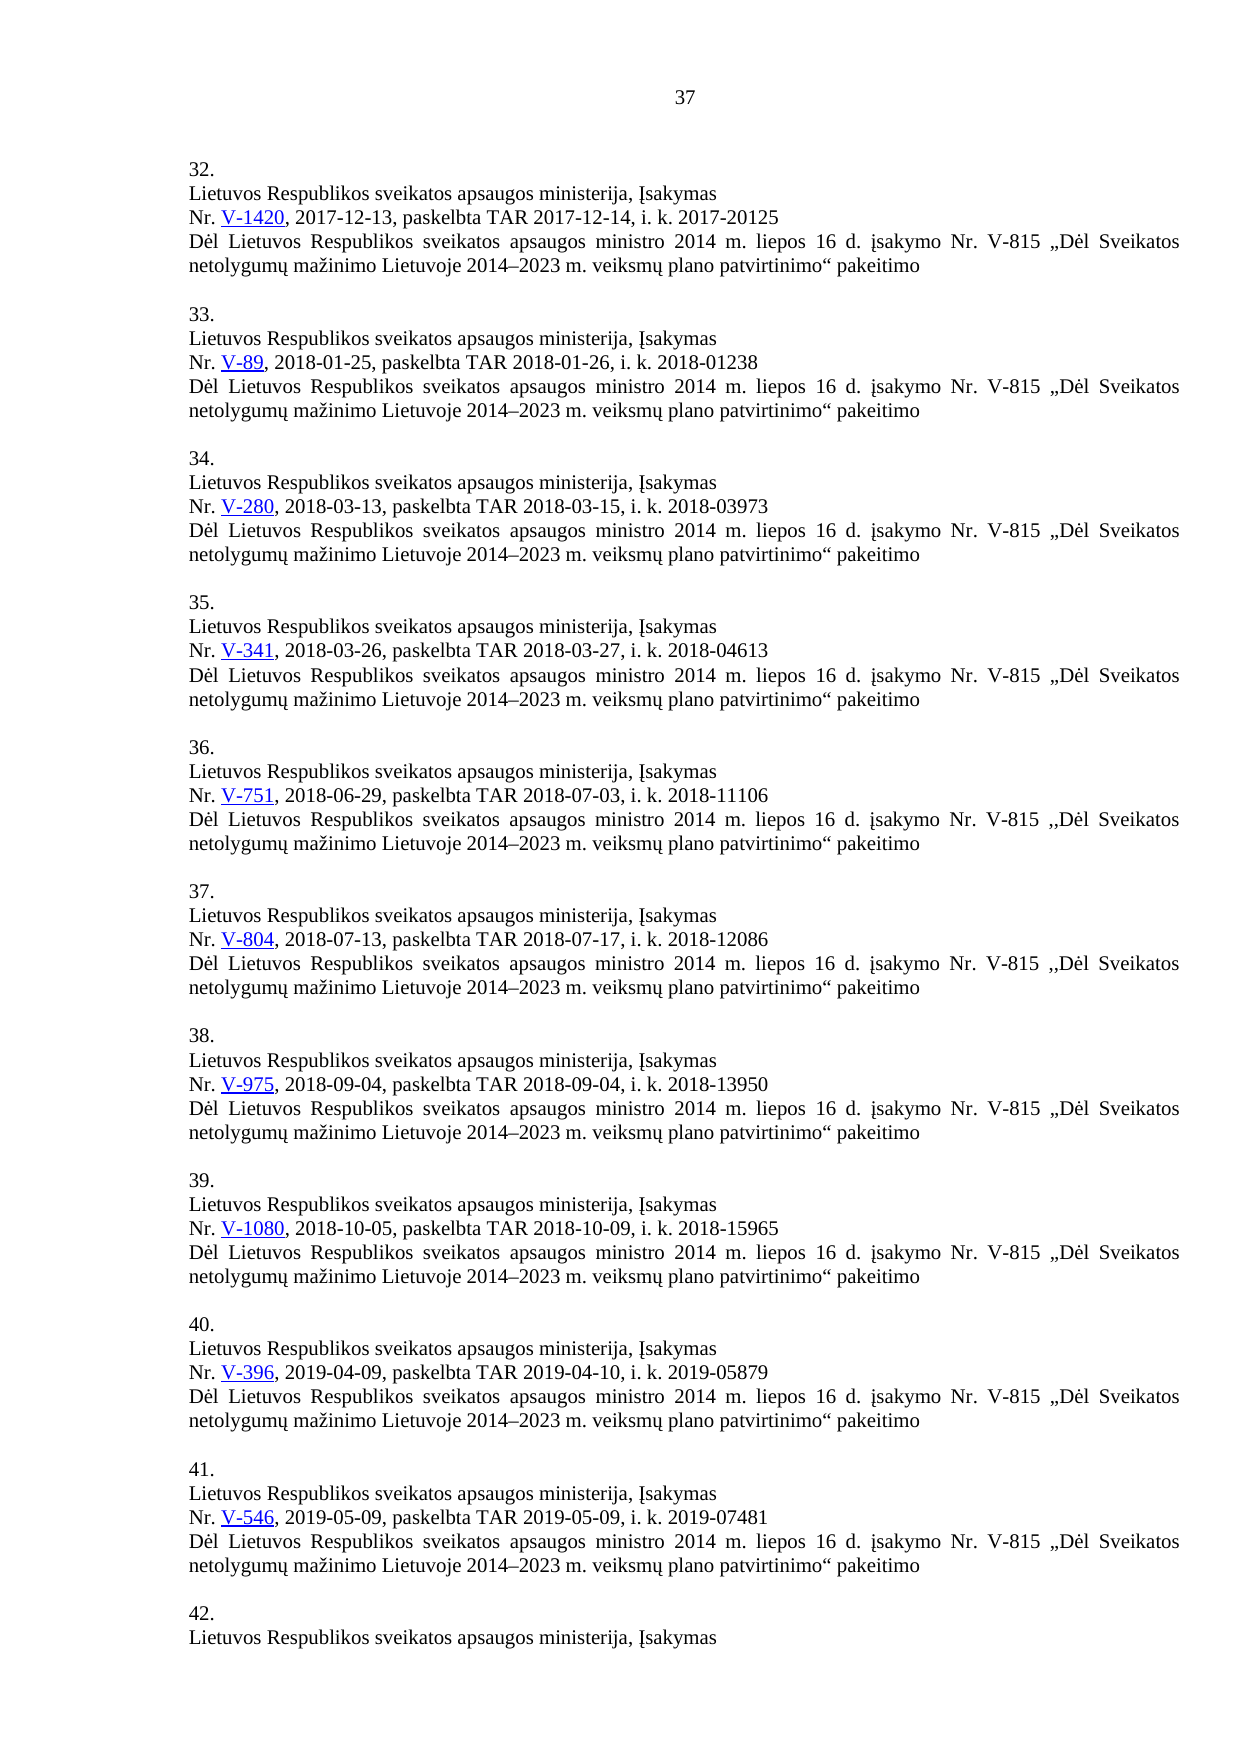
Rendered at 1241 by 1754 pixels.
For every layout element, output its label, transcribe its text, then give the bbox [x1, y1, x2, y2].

text Lietuvos Respublikos sveikatos apsaugos ministerija, Įsakymas [188, 1481, 1181, 1505]
text 35. [188, 590, 1181, 614]
text Lietuvos Respublikos sveikatos apsaugos ministerija, Įsakymas [188, 1336, 1181, 1360]
text Nr. V-751, 2018-06-29, paskelbta TAR 2018-07-03, i. k. 2018-11106 [188, 783, 1181, 807]
text Nr. V-1420, 2017-12-13, paskelbta TAR 2017-12-14, i. k. 2017-20125 [188, 205, 1181, 229]
text 34. [188, 446, 1181, 470]
text 42. [188, 1601, 1181, 1625]
text 38. [188, 1023, 1181, 1047]
text Lietuvos Respublikos sveikatos apsaugos ministerija, Įsakymas [188, 1192, 1181, 1216]
text Dėl Lietuvos Respublikos sveikatos apsaugos ministro 2014 m. liepos 16 d. įsakymo Nr. V-815 „Dėl Sveikatos netolygumų mažinimo Lietuvoje 2014–2023 m. veiksmų plano patvirtinimo“ pakeitimo [188, 374, 1181, 422]
text 36. [188, 735, 1181, 759]
text Nr. V-396, 2019-04-09, paskelbta TAR 2019-04-10, i. k. 2019-05879 [188, 1360, 1181, 1384]
text Nr. V-975, 2018-09-04, paskelbta TAR 2018-09-04, i. k. 2018-13950 [188, 1072, 1181, 1096]
text Dėl Lietuvos Respublikos sveikatos apsaugos ministro 2014 m. liepos 16 d. įsakymo Nr. V-815 „Dėl Sveikatos netolygumų mažinimo Lietuvoje 2014–2023 m. veiksmų plano patvirtinimo“ pakeitimo [188, 518, 1181, 566]
text Lietuvos Respublikos sveikatos apsaugos ministerija, Įsakymas [188, 326, 1181, 350]
text Dėl Lietuvos Respublikos sveikatos apsaugos ministro 2014 m. liepos 16 d. įsakymo Nr. V-815 „Dėl Sveikatos netolygumų mažinimo Lietuvoje 2014–2023 m. veiksmų plano patvirtinimo“ pakeitimo [188, 1529, 1181, 1577]
text 41. [188, 1457, 1181, 1481]
text 37. [188, 879, 1181, 903]
text Nr. V-804, 2018-07-13, paskelbta TAR 2018-07-17, i. k. 2018-12086 [188, 927, 1181, 951]
text Lietuvos Respublikos sveikatos apsaugos ministerija, Įsakymas [188, 1047, 1181, 1072]
text 39. [188, 1168, 1181, 1192]
text Lietuvos Respublikos sveikatos apsaugos ministerija, Įsakymas [188, 903, 1181, 927]
text Lietuvos Respublikos sveikatos apsaugos ministerija, Įsakymas [188, 759, 1181, 783]
text Nr. V-341, 2018-03-26, paskelbta TAR 2018-03-27, i. k. 2018-04613 [188, 638, 1181, 662]
text Lietuvos Respublikos sveikatos apsaugos ministerija, Įsakymas [188, 181, 1181, 205]
text Lietuvos Respublikos sveikatos apsaugos ministerija, Įsakymas [188, 614, 1181, 638]
text 40. [188, 1312, 1181, 1336]
text Nr. V-89, 2018-01-25, paskelbta TAR 2018-01-26, i. k. 2018-01238 [188, 350, 1181, 374]
text Dėl Lietuvos Respublikos sveikatos apsaugos ministro 2014 m. liepos 16 d. įsakymo Nr. V-815 ,,Dėl Sveikatos netolygumų mažinimo Lietuvoje 2014–2023 m. veiksmų plano patvirtinimo“ pakeitimo [188, 807, 1181, 855]
text Dėl Lietuvos Respublikos sveikatos apsaugos ministro 2014 m. liepos 16 d. įsakymo Nr. V-815 „Dėl Sveikatos netolygumų mažinimo Lietuvoje 2014–2023 m. veiksmų plano patvirtinimo“ pakeitimo [188, 1384, 1181, 1432]
text Nr. V-280, 2018-03-13, paskelbta TAR 2018-03-15, i. k. 2018-03973 [188, 494, 1181, 518]
text 32. [188, 157, 1181, 181]
text Dėl Lietuvos Respublikos sveikatos apsaugos ministro 2014 m. liepos 16 d. įsakymo Nr. V-815 „Dėl Sveikatos netolygumų mažinimo Lietuvoje 2014–2023 m. veiksmų plano patvirtinimo“ pakeitimo [188, 662, 1181, 711]
text Dėl Lietuvos Respublikos sveikatos apsaugos ministro 2014 m. liepos 16 d. įsakymo Nr. V-815 ,,Dėl Sveikatos netolygumų mažinimo Lietuvoje 2014–2023 m. veiksmų plano patvirtinimo“ pakeitimo [188, 951, 1181, 999]
text Lietuvos Respublikos sveikatos apsaugos ministerija, Įsakymas [188, 470, 1181, 494]
text Nr. V-1080, 2018-10-05, paskelbta TAR 2018-10-09, i. k. 2018-15965 [188, 1216, 1181, 1240]
text Nr. V-546, 2019-05-09, paskelbta TAR 2019-05-09, i. k. 2019-07481 [188, 1505, 1181, 1529]
text 33. [188, 302, 1181, 326]
text Dėl Lietuvos Respublikos sveikatos apsaugos ministro 2014 m. liepos 16 d. įsakymo Nr. V-815 „Dėl Sveikatos netolygumų mažinimo Lietuvoje 2014–2023 m. veiksmų plano patvirtinimo“ pakeitimo [188, 1096, 1181, 1144]
text Lietuvos Respublikos sveikatos apsaugos ministerija, Įsakymas [188, 1625, 1181, 1649]
text Dėl Lietuvos Respublikos sveikatos apsaugos ministro 2014 m. liepos 16 d. įsakymo Nr. V-815 „Dėl Sveikatos netolygumų mažinimo Lietuvoje 2014–2023 m. veiksmų plano patvirtinimo“ pakeitimo [188, 229, 1181, 277]
text Dėl Lietuvos Respublikos sveikatos apsaugos ministro 2014 m. liepos 16 d. įsakymo Nr. V-815 „Dėl Sveikatos netolygumų mažinimo Lietuvoje 2014–2023 m. veiksmų plano patvirtinimo“ pakeitimo [188, 1240, 1181, 1288]
